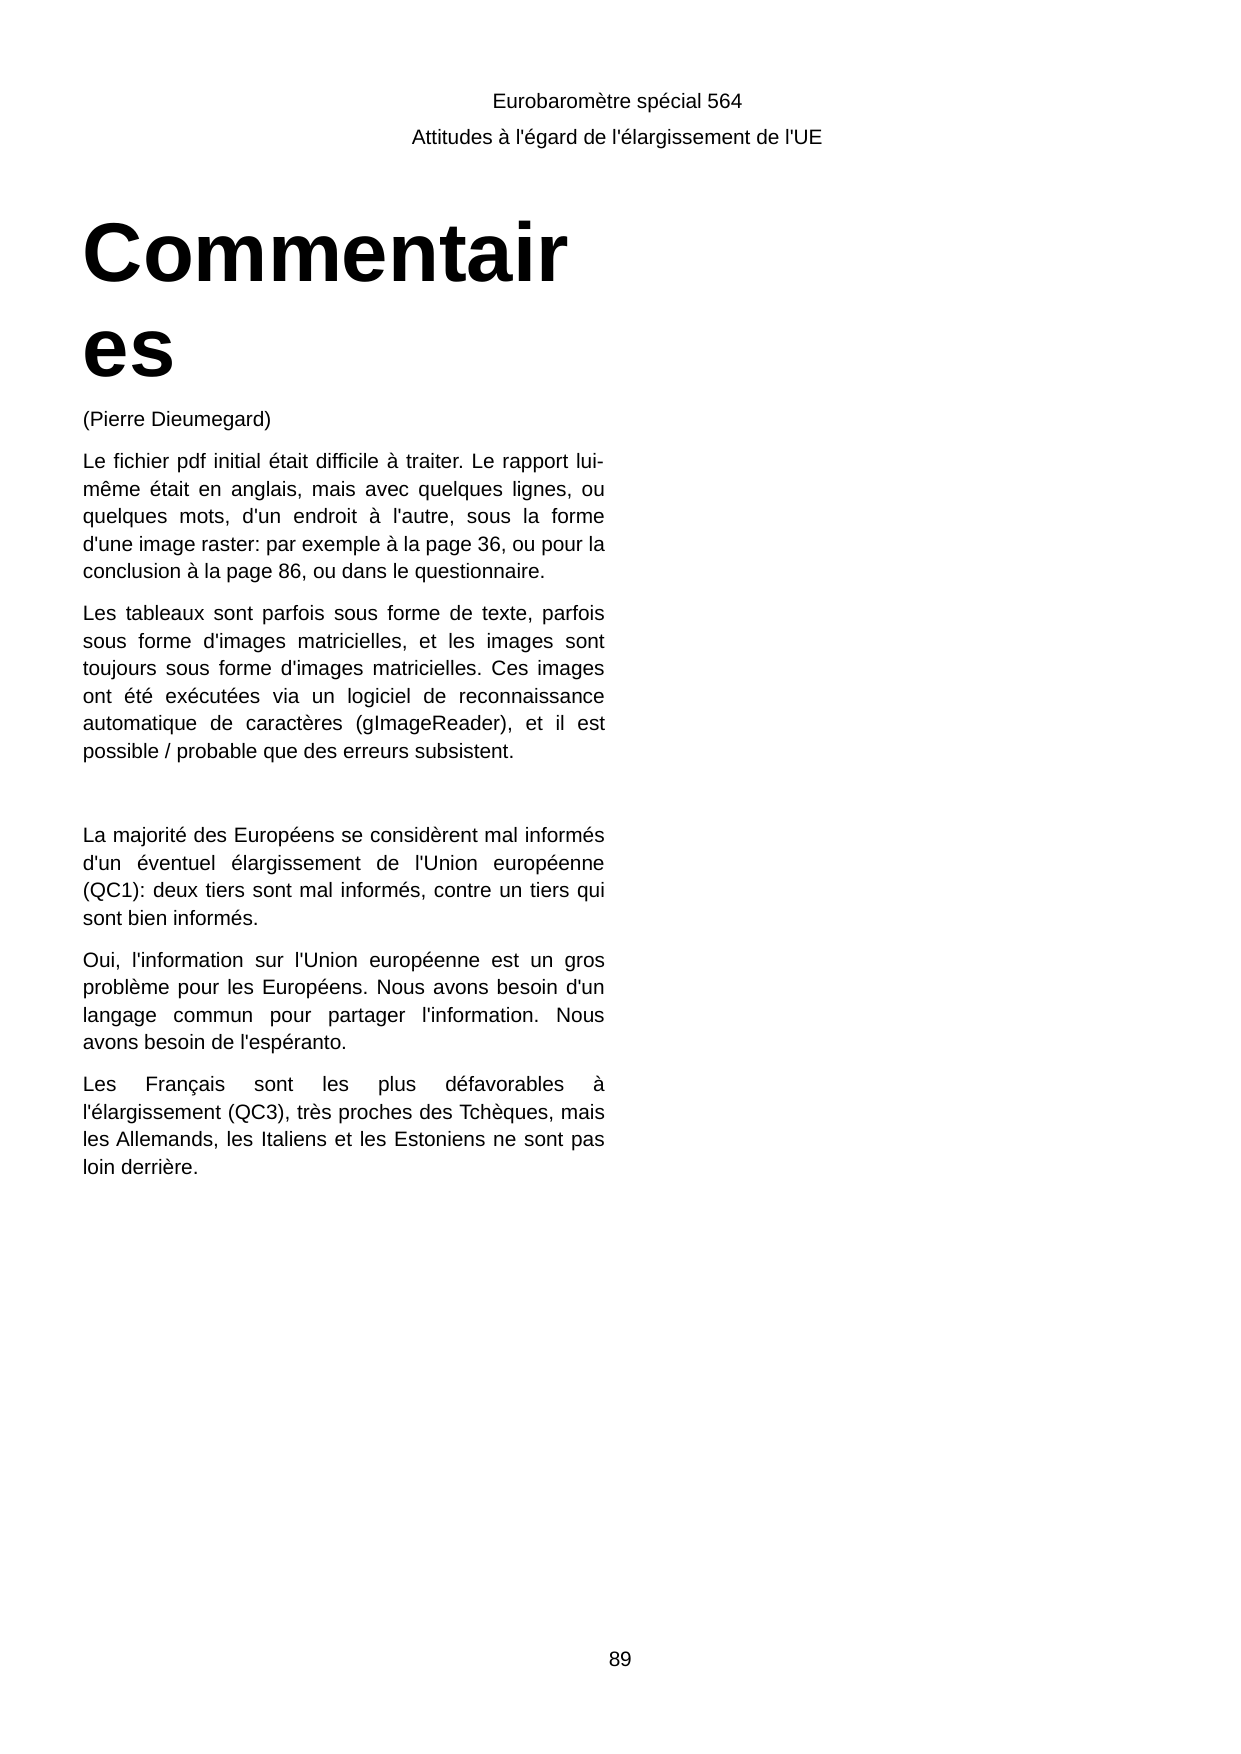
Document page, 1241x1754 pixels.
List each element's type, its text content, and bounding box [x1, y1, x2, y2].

text Les Français sont les plus défavorables à l'élargissement (QC3), très proches des Tchèques, mais les Allemands, les Italiens et les Estoniens ne sont pas loin derrière. [83, 1072, 605, 1178]
text (Pierre Dieumegard) [83, 407, 605, 431]
text La majorité des Européens se considèrent mal informés d'un éventuel élargissement de l'Union européenne (QC1): deux tiers sont mal informés, contre un tiers qui sont bien informés. [83, 823, 605, 929]
text Le fichier pdf initial était difficile à traiter. Le rapport lui-même était en anglais, mais avec quelques lignes, ou quelques mots, d'un endroit à l'autre, sous la forme d'une image raster: par exemple à la page 36, ou pour la conclusion à la page 86, ou dans le questionnaire. [83, 449, 605, 583]
subtitle Commentaires [83, 203, 605, 394]
text Les tableaux sont parfois sous forme de texte, parfois sous forme d'images matricielles, et les images sont toujours sous forme d'images matricielles. Ces images ont été exécutées via un logiciel de reconnaissance automatique de caractères (gImageReader), et il est possible / probable que des erreurs subsistent. [83, 601, 605, 763]
text Oui, l'information sur l'Union européenne est un gros problème pour les Européens. Nous avons besoin d'un langage commun pour partager l'information. Nous avons besoin de l'espéranto. [83, 947, 605, 1054]
